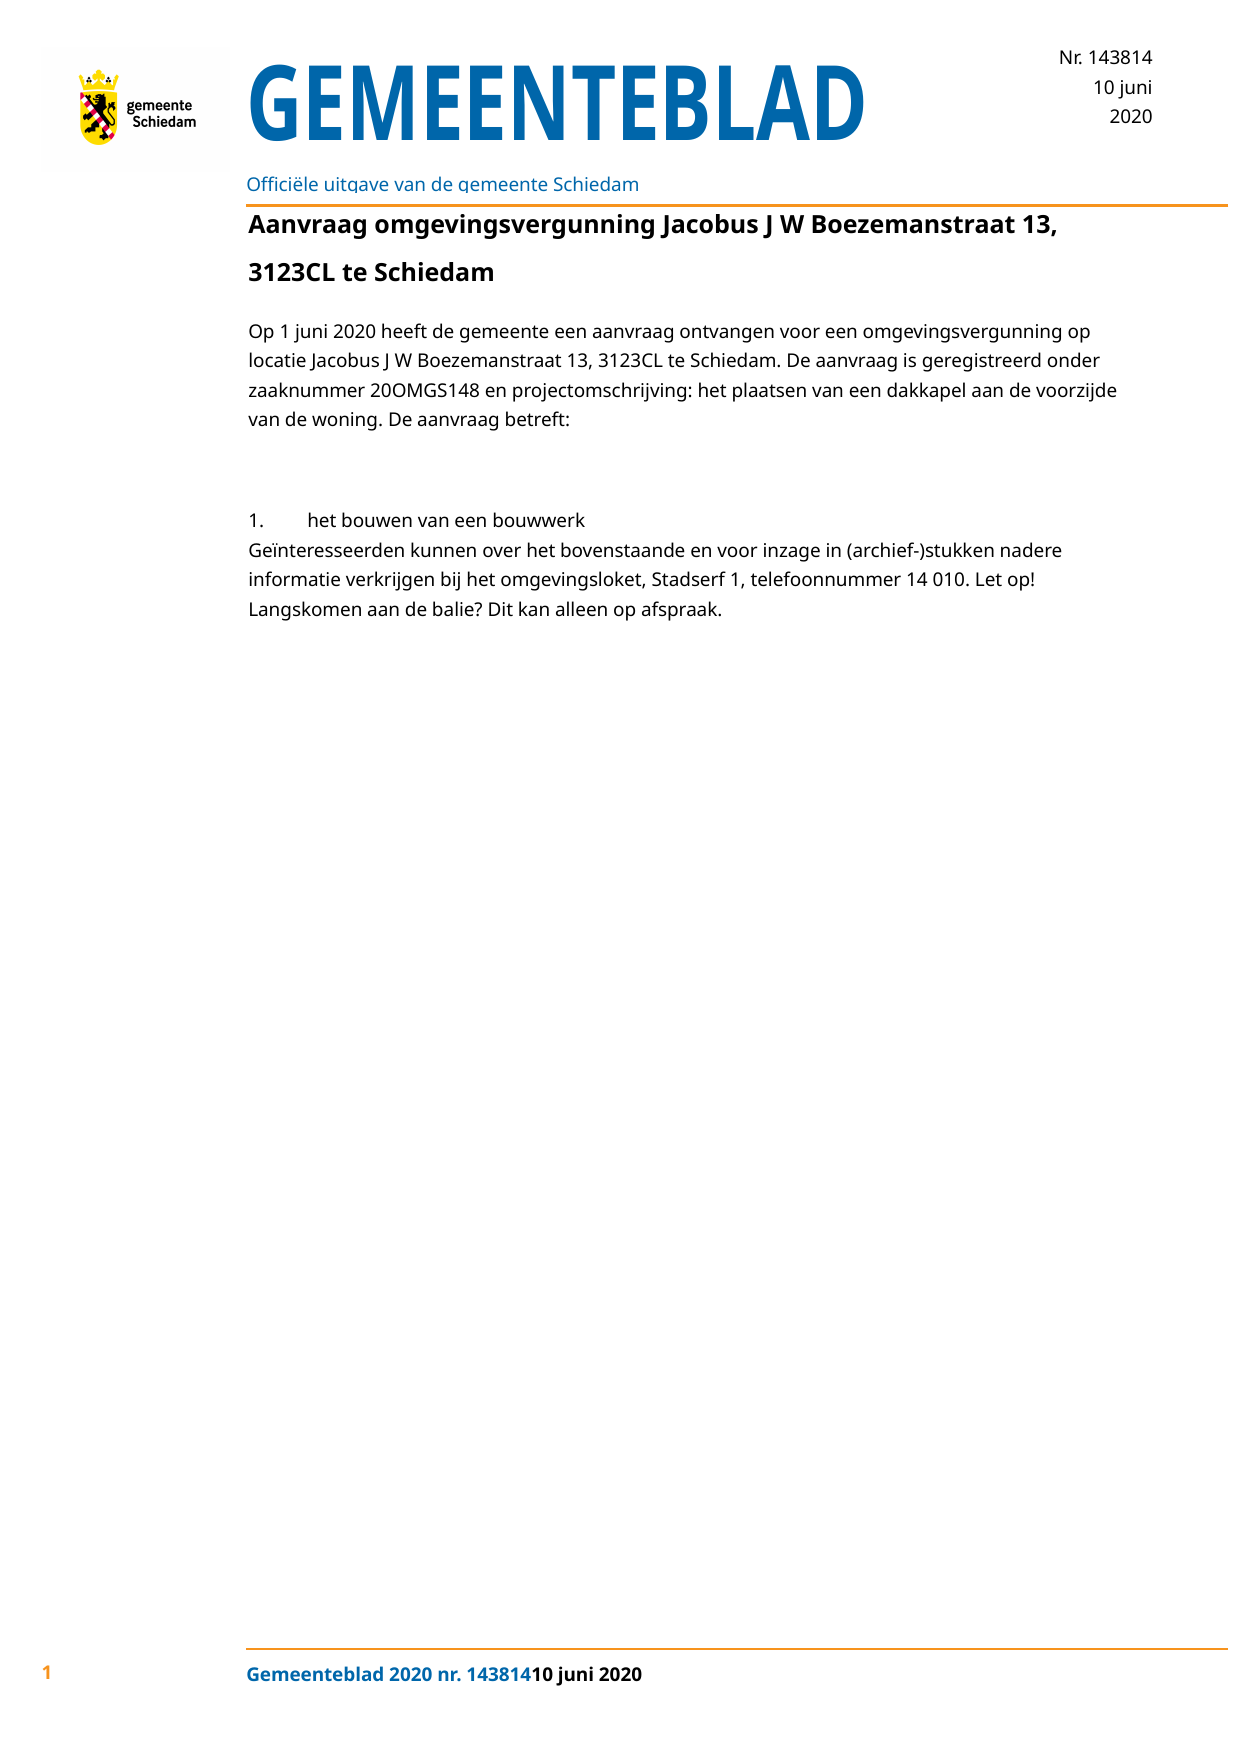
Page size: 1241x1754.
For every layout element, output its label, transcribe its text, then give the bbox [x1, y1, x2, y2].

picture [41, 47, 231, 172]
text Op 1 juni 2020 heeft de gemeente een aanvraag ontvangen voor een omgevingsvergunning op locatie Jacobus J W Boezemanstraat 13, 3123CL te Schiedam. De aanvraag is geregistreerd onder zaaknummer 20OMGS148 en projectomschrijving: het plaatsen van een dakkapel aan de voorzijde van de woning. De aanvraag betreft: [248, 318, 1152, 432]
list het bouwen van een bouwwerk [248, 507, 1152, 533]
text Aanvraag omgevingsvergunning Jacobus J W Boezemanstraat 13, 3123CL te Schiedam [248, 207, 1152, 288]
text Geïnteresseerden kunnen over het bovenstaande en voor inzage in (archief-)stukken nadere informatie verkrijgen bij het omgevingsloket, Stadserf 1, telefoonnummer 14 010. Let op! Langskomen aan de balie? Dit kan alleen op afspraak. [248, 537, 1152, 622]
